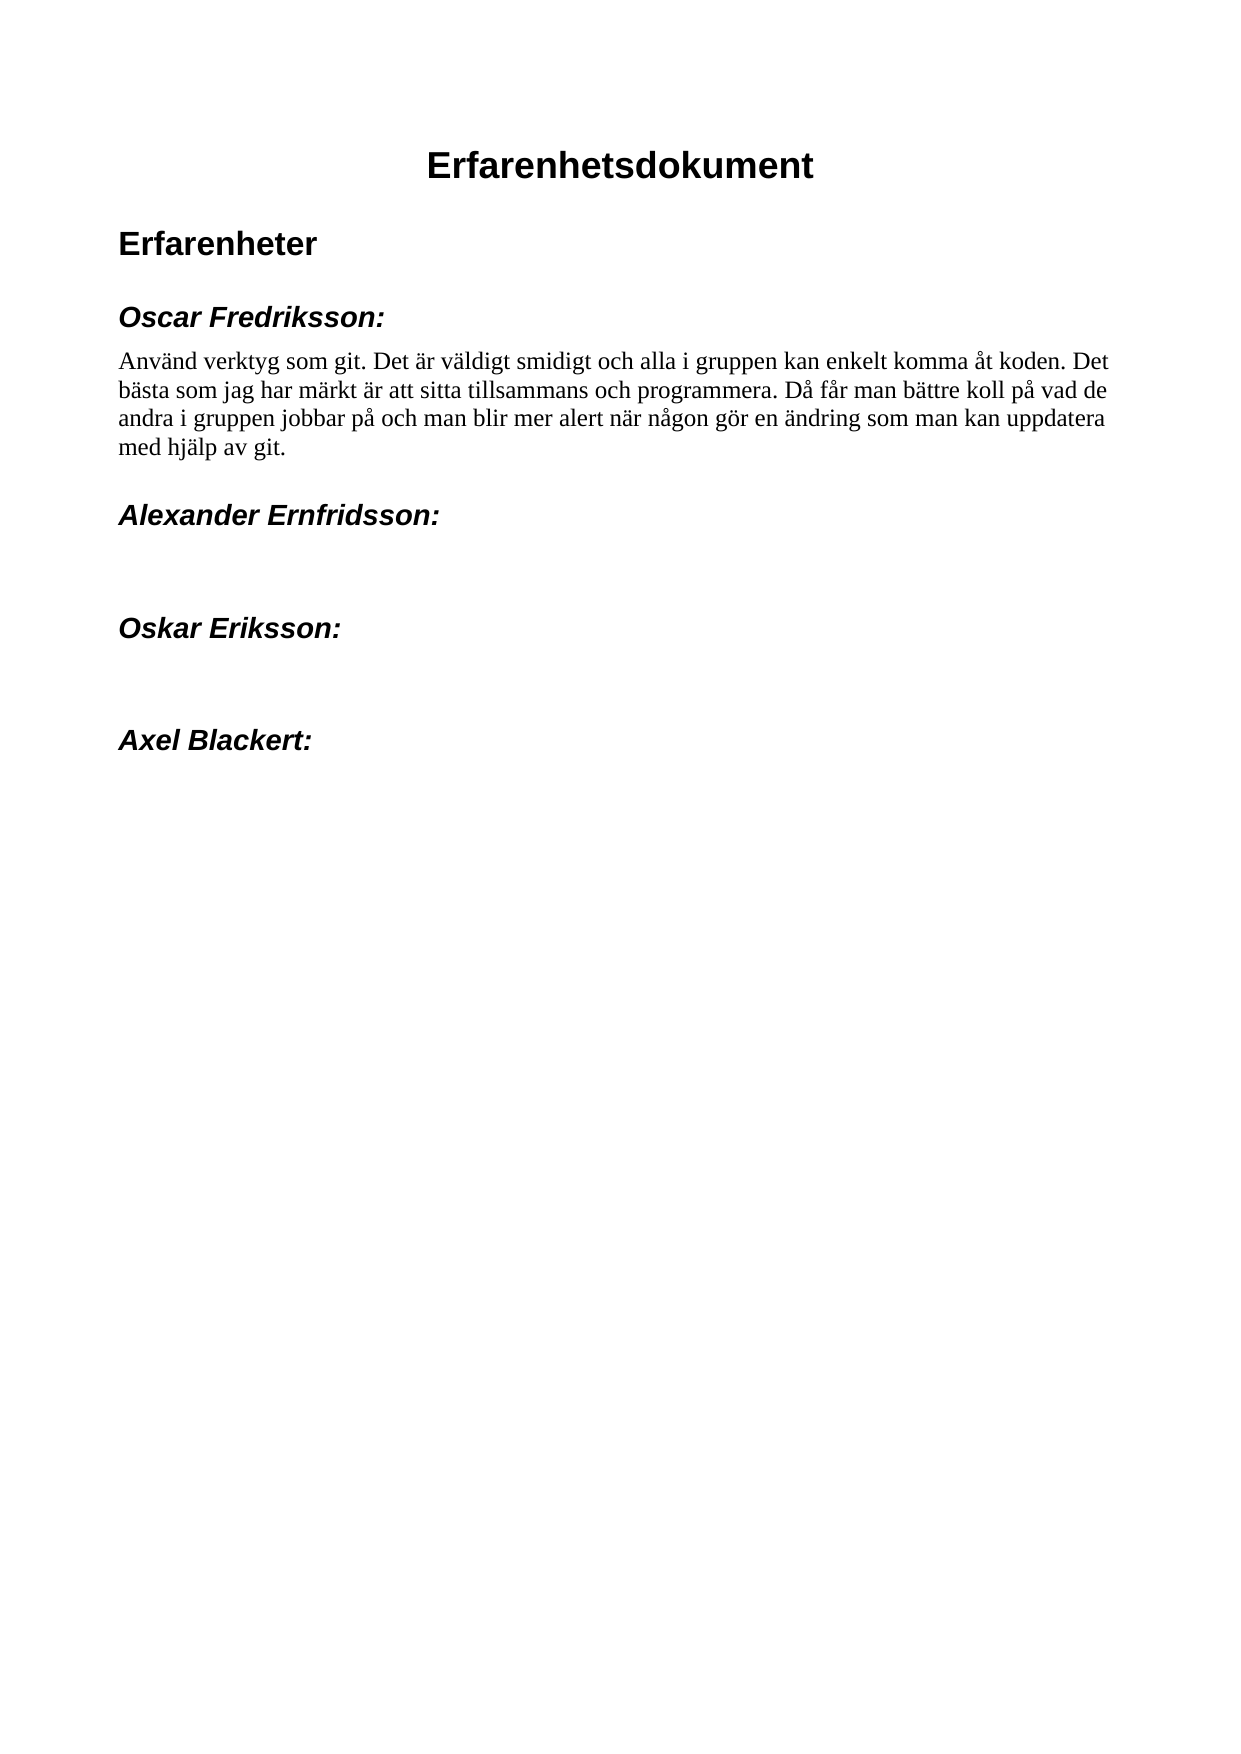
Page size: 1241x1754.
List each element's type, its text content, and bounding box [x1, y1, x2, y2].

subtitle Erfarenheter [118, 224, 1122, 262]
subtitle Oscar Fredriksson: [118, 300, 1122, 333]
subtitle Alexander Ernfridsson: [118, 498, 1122, 532]
text Använd verktyg som git. Det är väldigt smidigt och alla i gruppen kan enkelt komma åt koden. Det bästa som jag har märkt är att sitta tillsammans och programmera. Då får man bättre koll på vad de andra i gruppen jobbar på och man blir mer alert när någon gör en ändring som man kan uppdatera med hjälp av git. [118, 346, 1122, 461]
subtitle Oskar Eriksson: [118, 611, 1122, 644]
title Erfarenhetsdokument [118, 143, 1122, 186]
subtitle Axel Blackert: [118, 723, 1122, 757]
